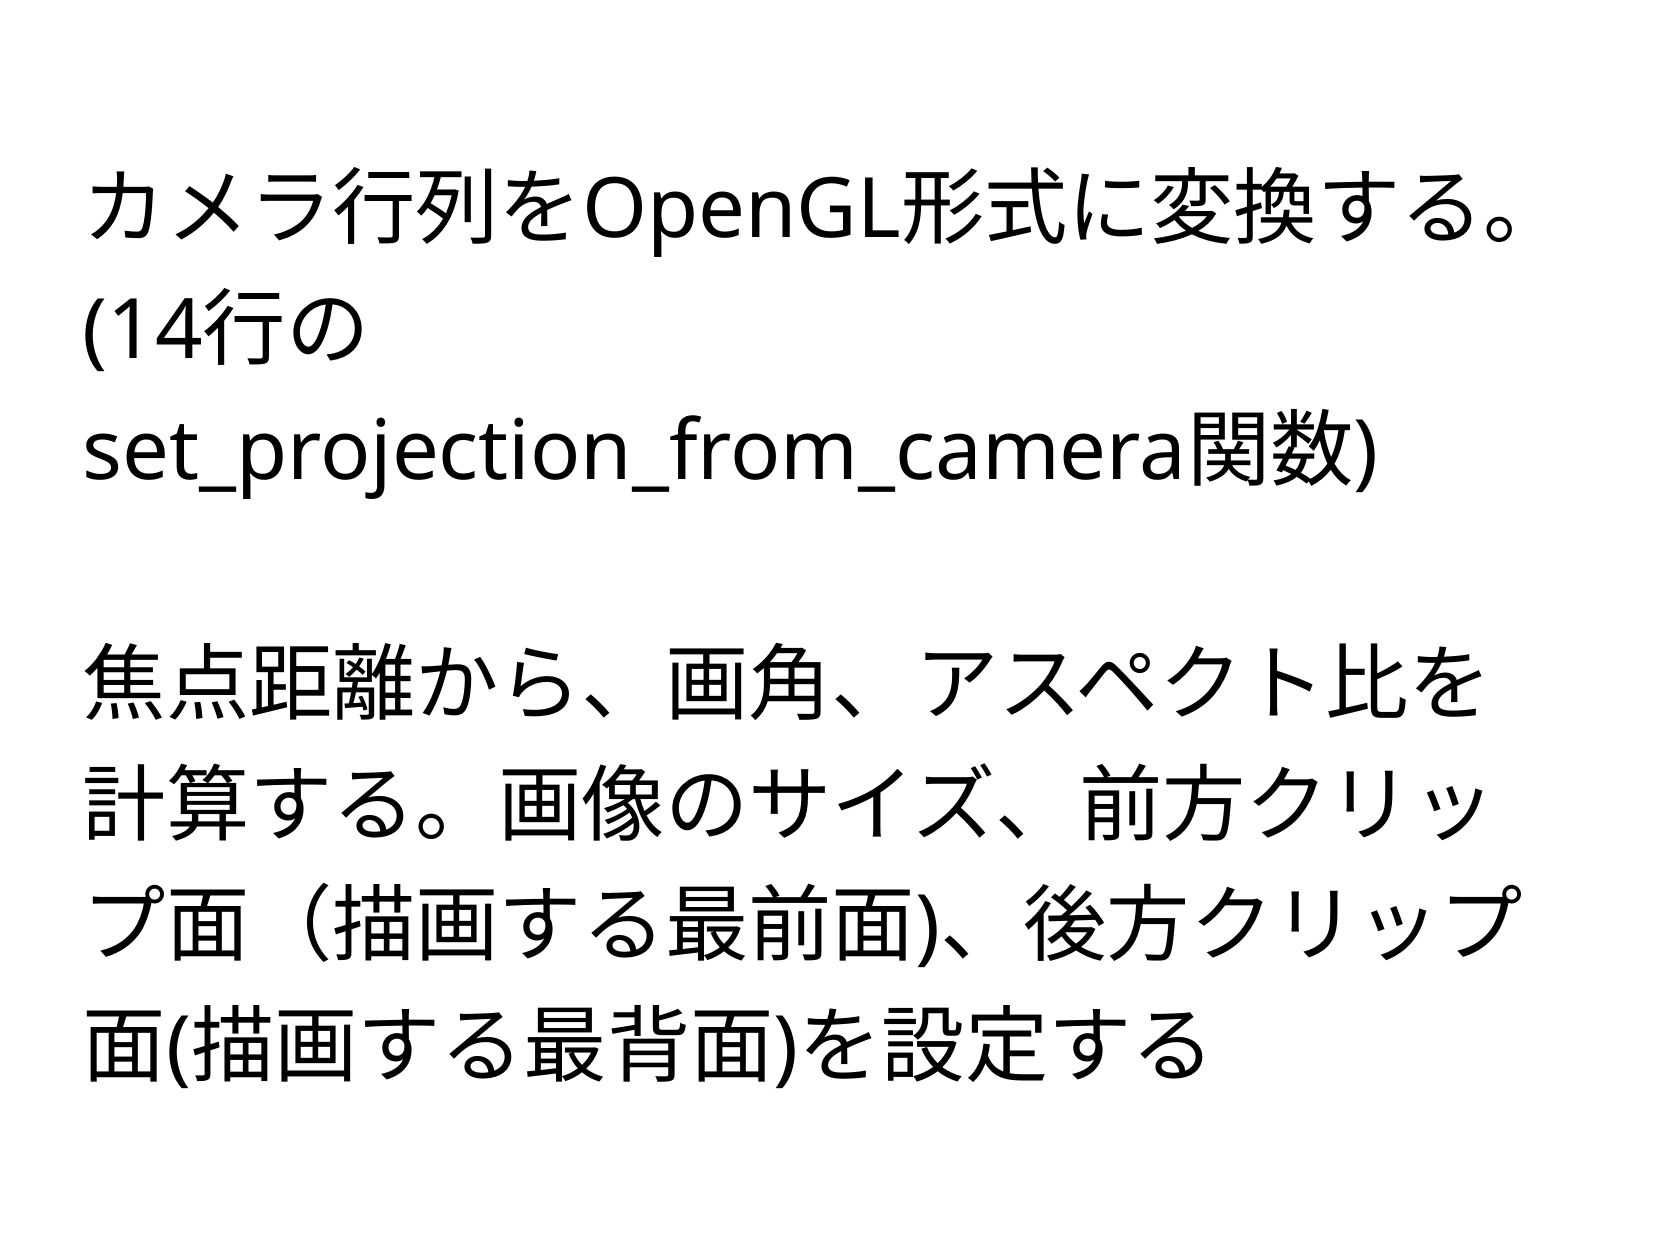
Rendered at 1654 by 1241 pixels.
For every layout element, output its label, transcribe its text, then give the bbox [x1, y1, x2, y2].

title カメラ行列をOpenGL形式に変換する。(14行の set_projection_from_camera関数) 焦点距離から、画角、アスペクト比を計算する。画像のサイズ、前方クリップ面（描画する最前面)、後方クリップ面(描画する最背面)を設定する [82, 120, 1571, 1121]
